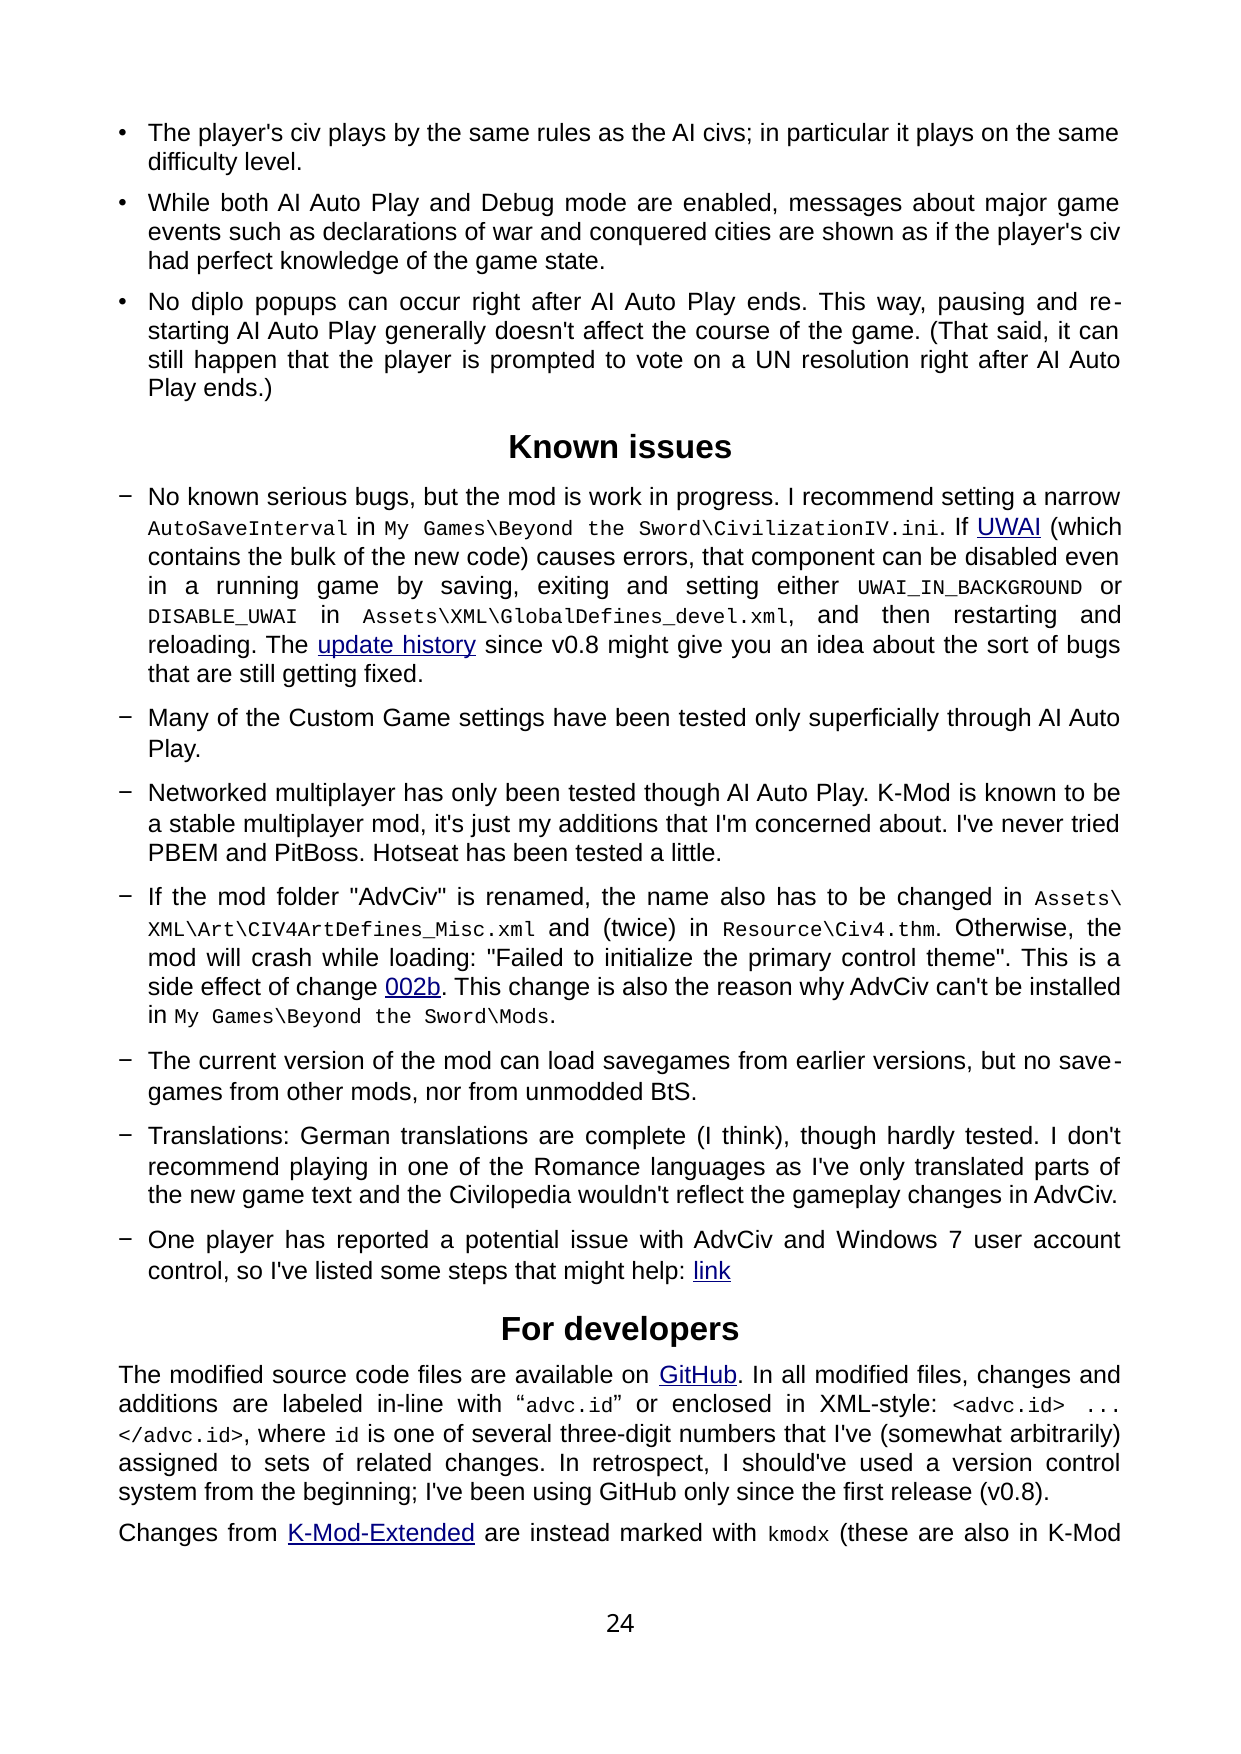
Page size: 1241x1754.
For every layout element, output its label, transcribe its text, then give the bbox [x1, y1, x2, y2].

subtitle For developers [118, 1309, 1122, 1348]
list Networked multiplayer has only been tested though AI Auto Play. K-Mod is known to be a stable multiplayer mod, it's just my additions that I'm concerned about. I've never tried PBEM and PitBoss. Hotseat has been tested a little. [118, 775, 1122, 867]
list No diplo popups can occur right after AI Auto Play ends. This way, pausing and re­starting AI Auto Play generally doesn't affect the course of the game. (That said, it can still happen that the player is prompted to vote on a UN resolution right after AI Auto Play ends.) [118, 287, 1122, 402]
list The current version of the mod can load savegames from earlier versions, but no save­games from other mods, nor from unmodded BtS. [118, 1042, 1122, 1105]
list The player's civ plays by the same rules as the AI civs; in particular it plays on the same difficulty level. [118, 118, 1122, 176]
list Translations: German translations are complete (I think), though hardly tested. I don't recommend playing in one of the Romance languages as I've only translated parts of the new game text and the Civilopedia wouldn't reflect the gameplay changes in AdvCiv. [118, 1118, 1122, 1209]
subtitle Known issues [118, 427, 1122, 466]
list No known serious bugs, but the mod is work in progress. I recommend setting a narrow AutoSaveInterval in My Games\Beyond the Sword\CivilizationIV.ini. If UWAI (which contains the bulk of the new code) causes errors, that component can be disabled even in a running game by saving, exiting and setting either UWAI_IN_BACKGROUND or DISABLE_UWAI in Assets\XML\GlobalDefines_devel.xml, and then restarting and reloading. The update history since v0.8 might give you an idea about the sort of bugs that are still getting fixed. [118, 478, 1122, 687]
list While both AI Auto Play and Debug mode are enabled, messages about major game events such as declarations of war and conquered cities are shown as if the player's civ had perfect knowledge of the game state. [118, 188, 1122, 274]
text Changes from K-Mod-Extended are instead marked with kmodx (these are also in K-Mod [118, 1518, 1122, 1548]
list Many of the Custom Game settings have been tested only superficially through AI Auto Play. [118, 700, 1122, 763]
text The modified source code files are available on GitHub. In all modified files, changes and additions are labeled in-line with “advc.id” or enclosed in XML-style: <advc.id> ... </advc.id>, where id is one of several three-digit numbers that I've (somewhat arbitrarily) assigned to sets of related changes. In retrospect, I should've used a version control system from the beginning; I've been using GitHub only since the first release (v0.8). [118, 1360, 1122, 1506]
list One player has reported a potential issue with AdvCiv and Windows 7 user account control, so I've listed some steps that might help: link [118, 1222, 1122, 1284]
list If the mod folder "AdvCiv" is renamed, the name also has to be changed in Assets\ XML\Art\CIV4ArtDefines_Misc.xml and (twice) in Resource\Civ4.thm. Otherwise, the mod will crash while loading: "Failed to initialize the primary control theme". This is a side effect of change 002b. This change is also the reason why AdvCiv can't be installed in My Games\Beyond the Sword\Mods. [118, 879, 1122, 1030]
